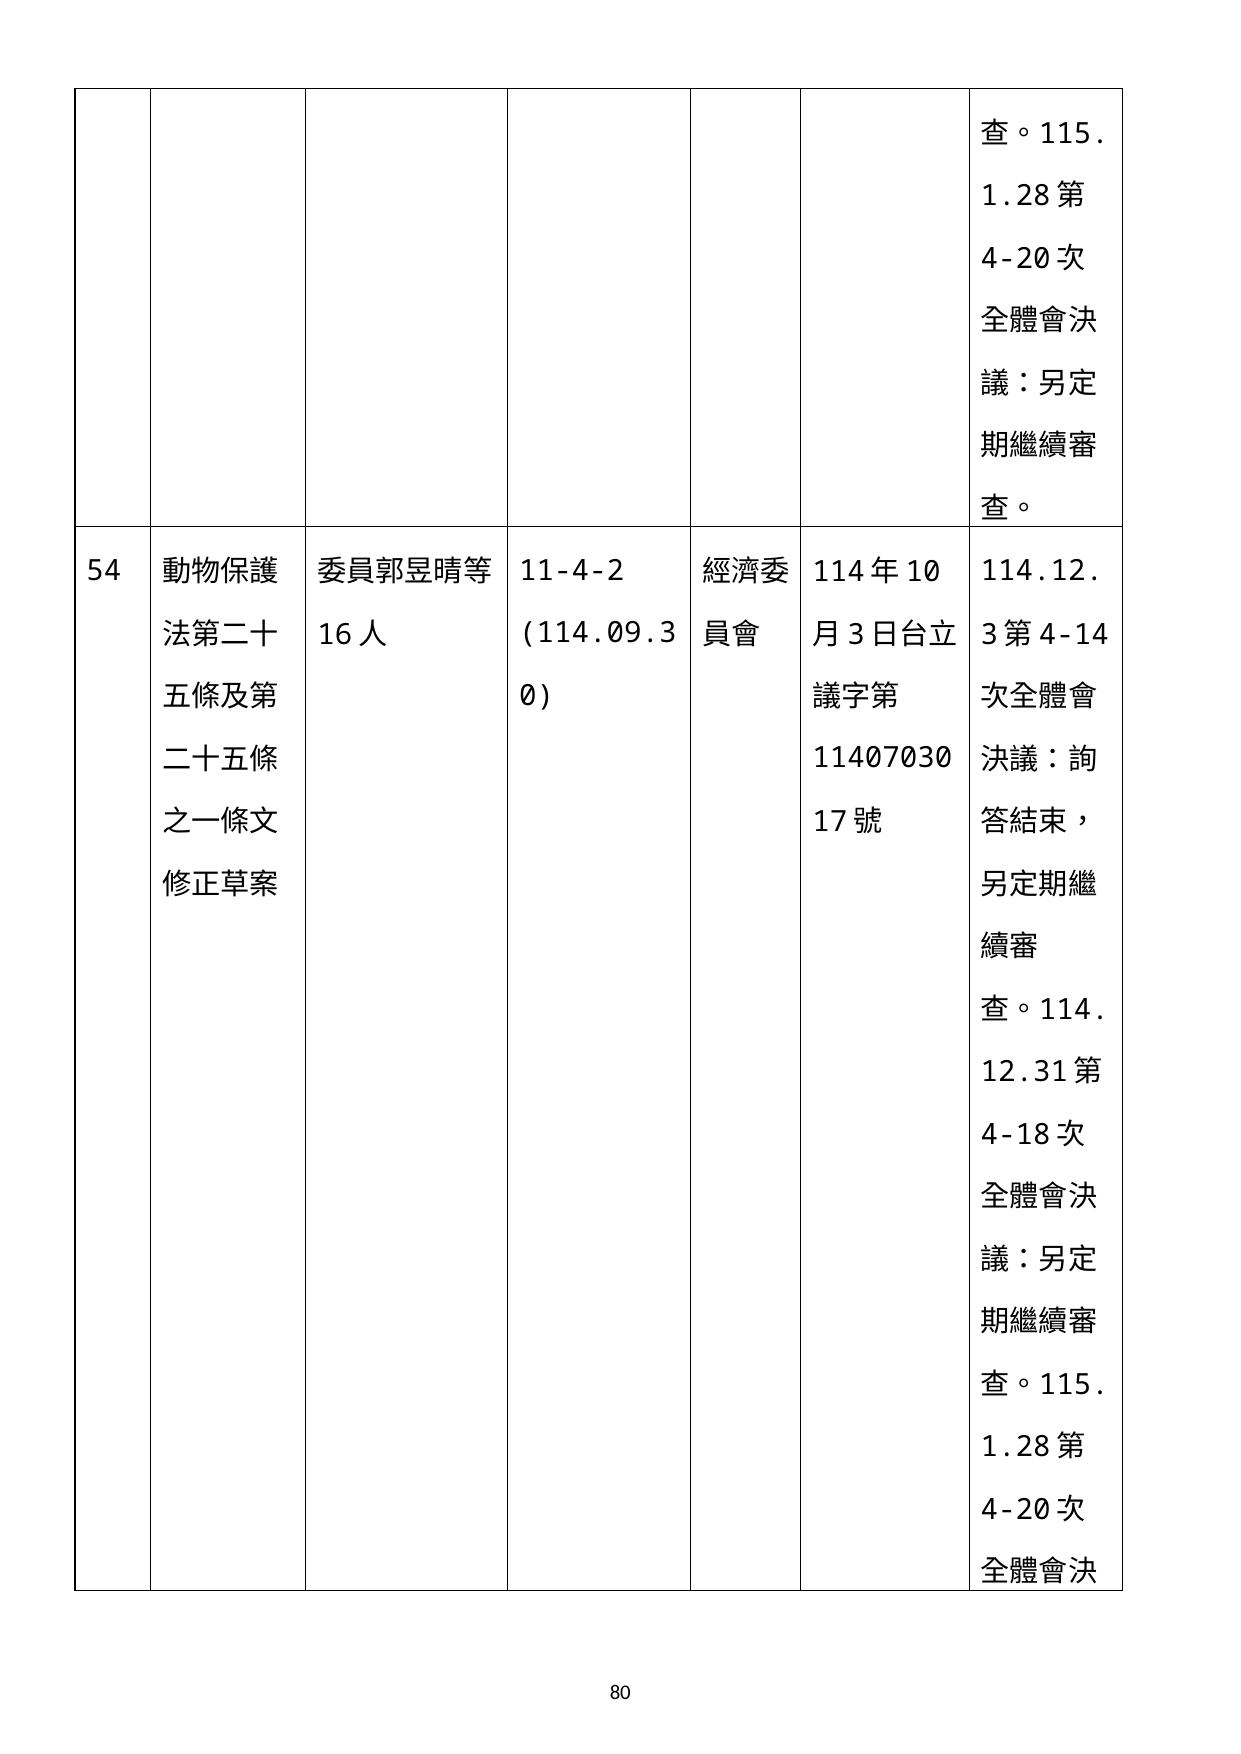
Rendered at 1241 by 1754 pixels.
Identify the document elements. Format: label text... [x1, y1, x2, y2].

table_cell 查。115.1.28第4-20次全體會決議：另定期繼續審查。 [970, 89, 1122, 526]
table_cell 經濟委員會 [691, 527, 800, 1590]
table_cell 動物保護法第二十五條及第二十五條之一條文修正草案 [151, 527, 305, 1590]
table_cell [151, 89, 305, 526]
table_cell [508, 89, 690, 526]
table_cell [691, 89, 800, 526]
table_cell [801, 89, 969, 526]
table_cell 委員郭昱晴等16人 [306, 527, 507, 1590]
table_cell [76, 89, 150, 526]
table_cell [306, 89, 507, 526]
table_cell 11-4-2 (114.09.30) [508, 527, 690, 1590]
table_cell 114.12.3第4-14次全體會決議：詢答結束，另定期繼續審查。114.12.31第4-18次全體會決議：另定期繼續審查。115.1.28第4-20次全體會決 [970, 527, 1122, 1590]
table_cell 114年10月3日台立議字第1140703017號 [801, 527, 969, 1590]
table_cell 54 [76, 527, 150, 1590]
